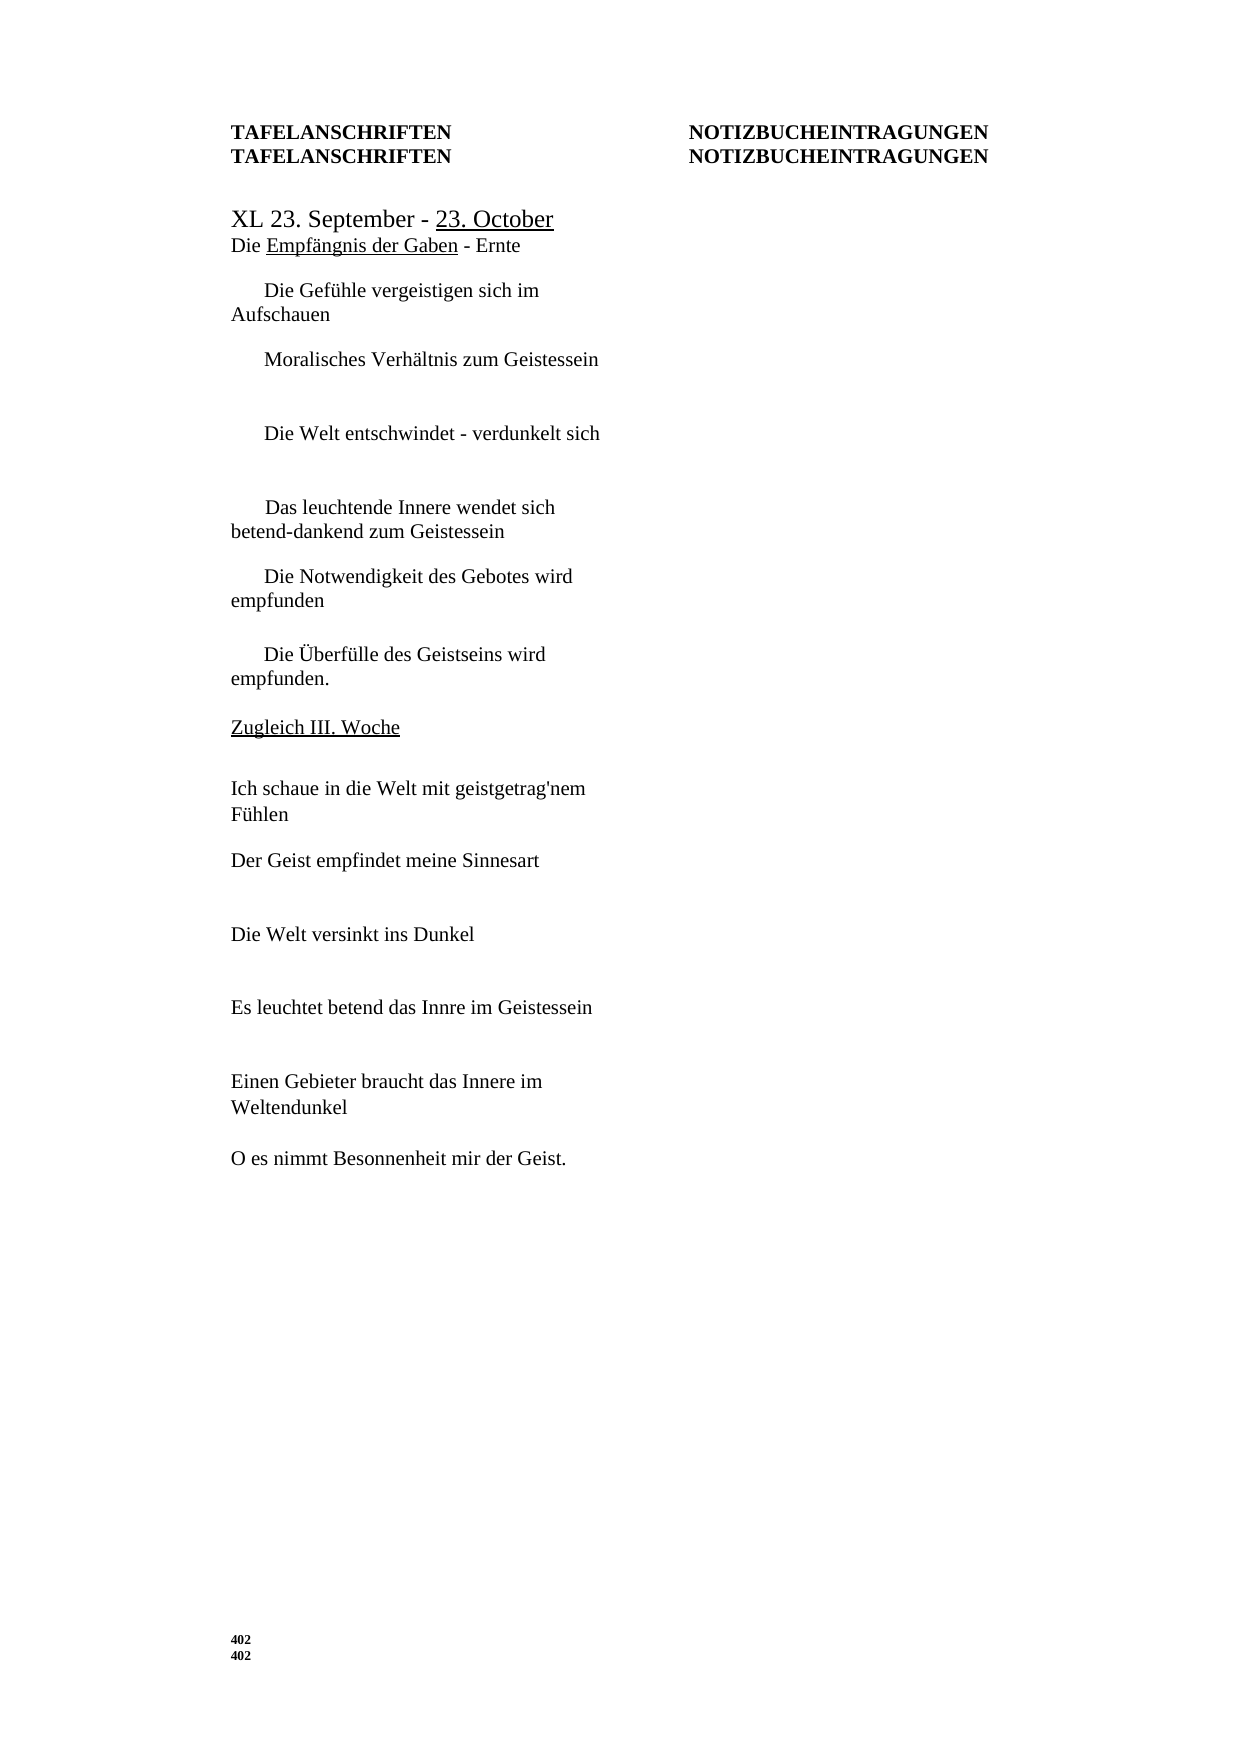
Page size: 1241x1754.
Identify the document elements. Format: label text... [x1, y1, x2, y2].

text O es nimmt Besonnenheit mir der Geist. [231, 1145, 609, 1169]
text Weltendunkel [231, 1095, 609, 1119]
text Die Welt entschwindet - verdunkelt sich [231, 421, 609, 445]
text Die Notwendigkeit des Gebotes wird empfunden [231, 564, 609, 612]
text Die Empfängnis der Gaben - Ernte [231, 233, 609, 257]
text Moralisches Verhältnis zum Geistessein [231, 347, 609, 371]
text Einen Gebieter braucht das Innere im [231, 1069, 609, 1093]
text Ich schaue in die Welt mit geistgetrag'nem Fühlen [231, 776, 609, 826]
text Die Welt versinkt ins Dunkel [231, 922, 609, 946]
text Der Geist empfindet meine Sinnesart [231, 848, 609, 872]
text Das leuchtende Innere wendet sich betend-dankend zum Geistessein [231, 495, 609, 543]
text Die Gefühle vergeistigen sich im Aufschauen [231, 278, 609, 326]
text Die Überfülle des Geistseins wird empfunden. [231, 641, 609, 689]
text XL 23. September - 23. October [231, 204, 609, 233]
text Es leuchtet betend das Innre im Geistessein [231, 995, 609, 1019]
text Zugleich III. Woche [231, 714, 609, 739]
